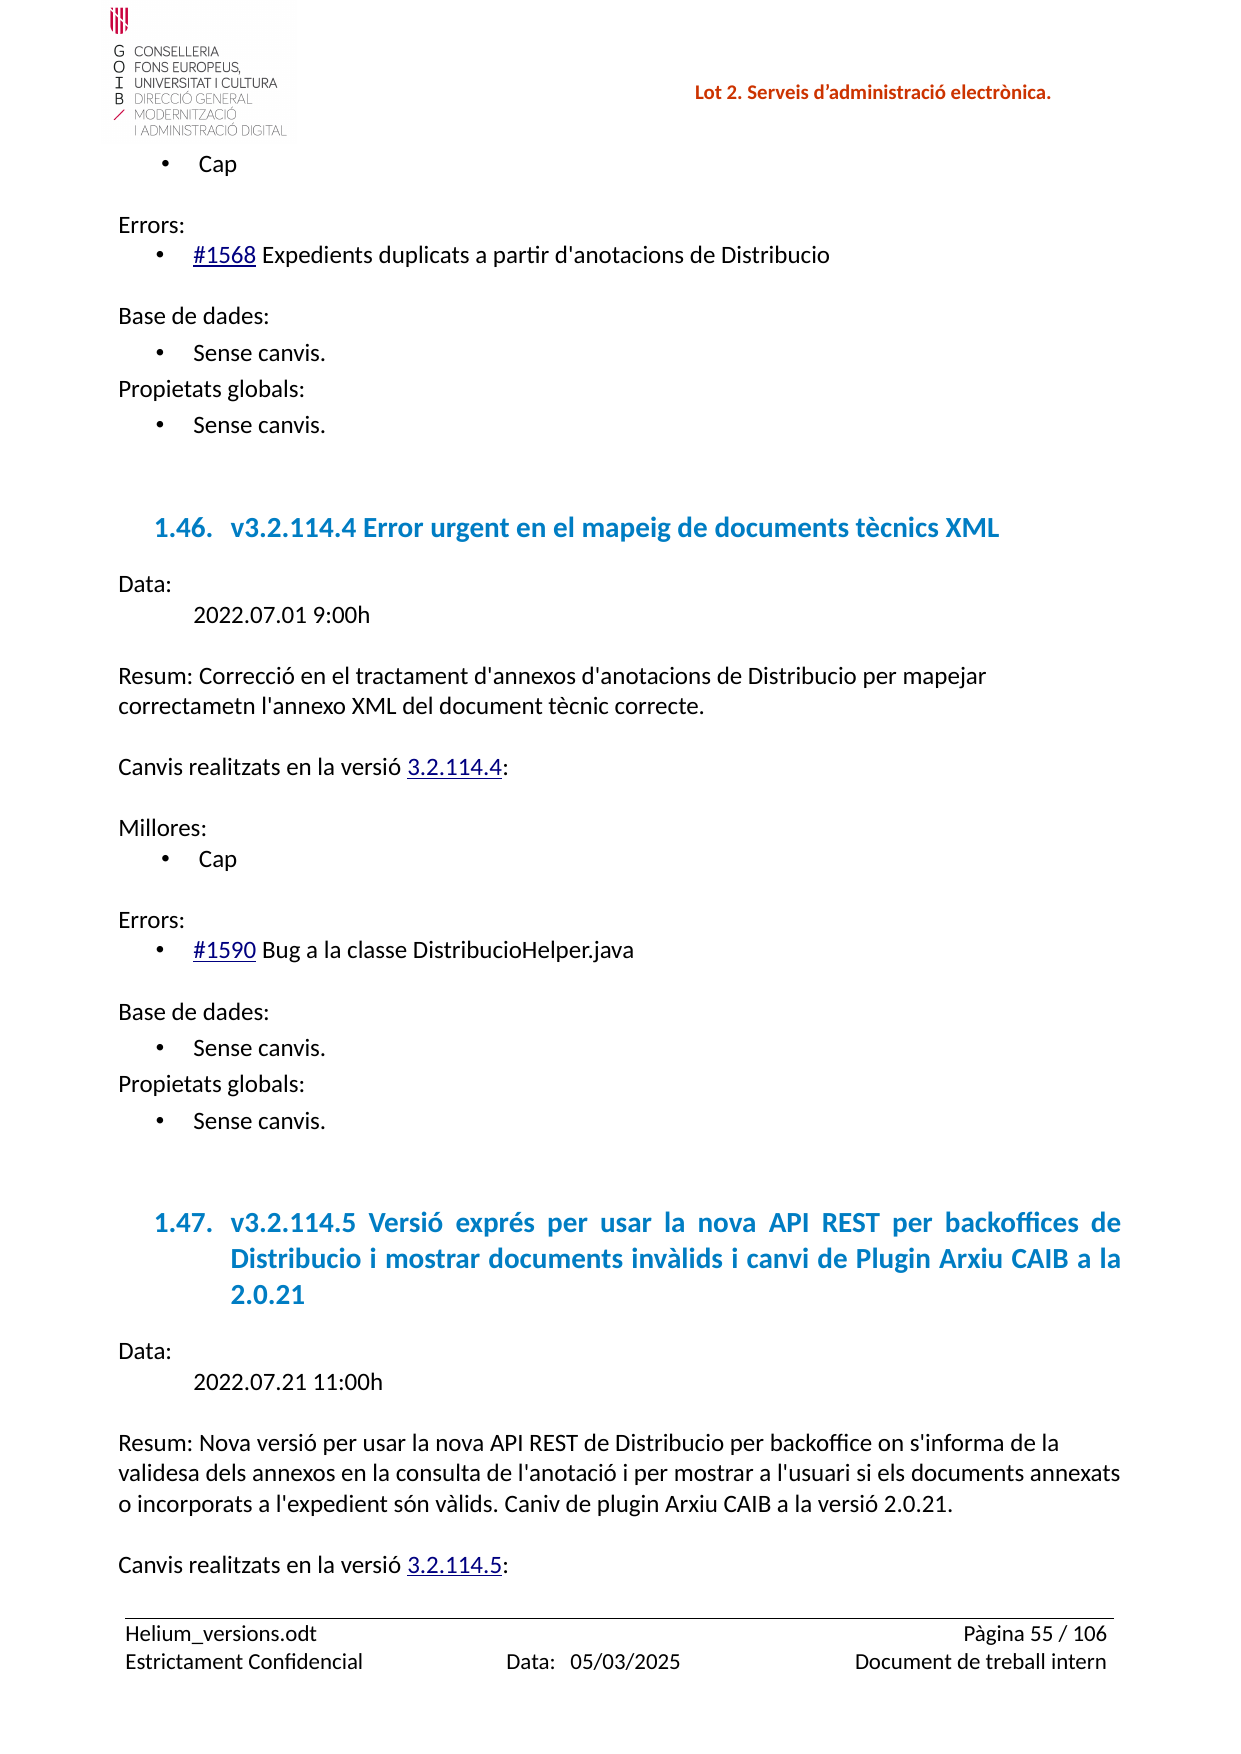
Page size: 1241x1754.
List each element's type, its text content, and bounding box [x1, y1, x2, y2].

text Canvis realitzats en la versió 3.2.114.5: [118, 1549, 1122, 1579]
subtitle v3.2.114.5 Versió exprés per usar la nova API REST per backoffices de Distribucio i mostrar documents invàlids i canvi de Plugin Arxiu CAIB a la 2.0.21 [153, 1204, 1122, 1311]
text Canvis realitzats en la versió 3.2.114.4: [118, 752, 1122, 782]
text Propietats globals: [118, 373, 1122, 404]
text Base de dades: [118, 300, 1122, 331]
list Sense canvis. [156, 410, 1122, 440]
list #1590 Bug a la classe DistribucioHelper.java [156, 935, 1122, 965]
text Data: [118, 1335, 1122, 1366]
text 2022.07.01 9:00h [118, 599, 1122, 629]
text Errors: [118, 904, 1122, 935]
text Millores: [118, 813, 1122, 843]
text Errors: [118, 209, 1122, 239]
list Sense canvis. [156, 1105, 1122, 1136]
text Data: [118, 568, 1122, 599]
list Cap [161, 148, 1122, 178]
subtitle v3.2.114.4 Error urgent en el mapeig de documents tècnics XML [153, 509, 1122, 545]
text Propietats globals: [118, 1069, 1122, 1099]
text Resum: Nova versió per usar la nova API REST de Distribucio per backoffice on s'informa de la validesa dels annexos en la consulta de l'anotació i per mostrar a l'usuari si els documents annexats o incorporats a l'expedient són vàlids. Caniv de plugin Arxiu CAIB a la versió 2.0.21. [118, 1427, 1122, 1518]
text Base de dades: [118, 996, 1122, 1026]
picture [100, 0, 297, 144]
list #1568 Expedients duplicats a partir d'anotacions de Distribucio [156, 239, 1122, 270]
text 2022.07.21 11:00h [118, 1366, 1122, 1396]
list Sense canvis. [156, 337, 1122, 367]
text Resum: Correcció en el tractament d'annexos d'anotacions de Distribucio per mapejar correctametn l'annexo XML del document tècnic correcte. [118, 660, 1122, 721]
list Sense canvis. [156, 1032, 1122, 1063]
list Cap [161, 843, 1122, 874]
